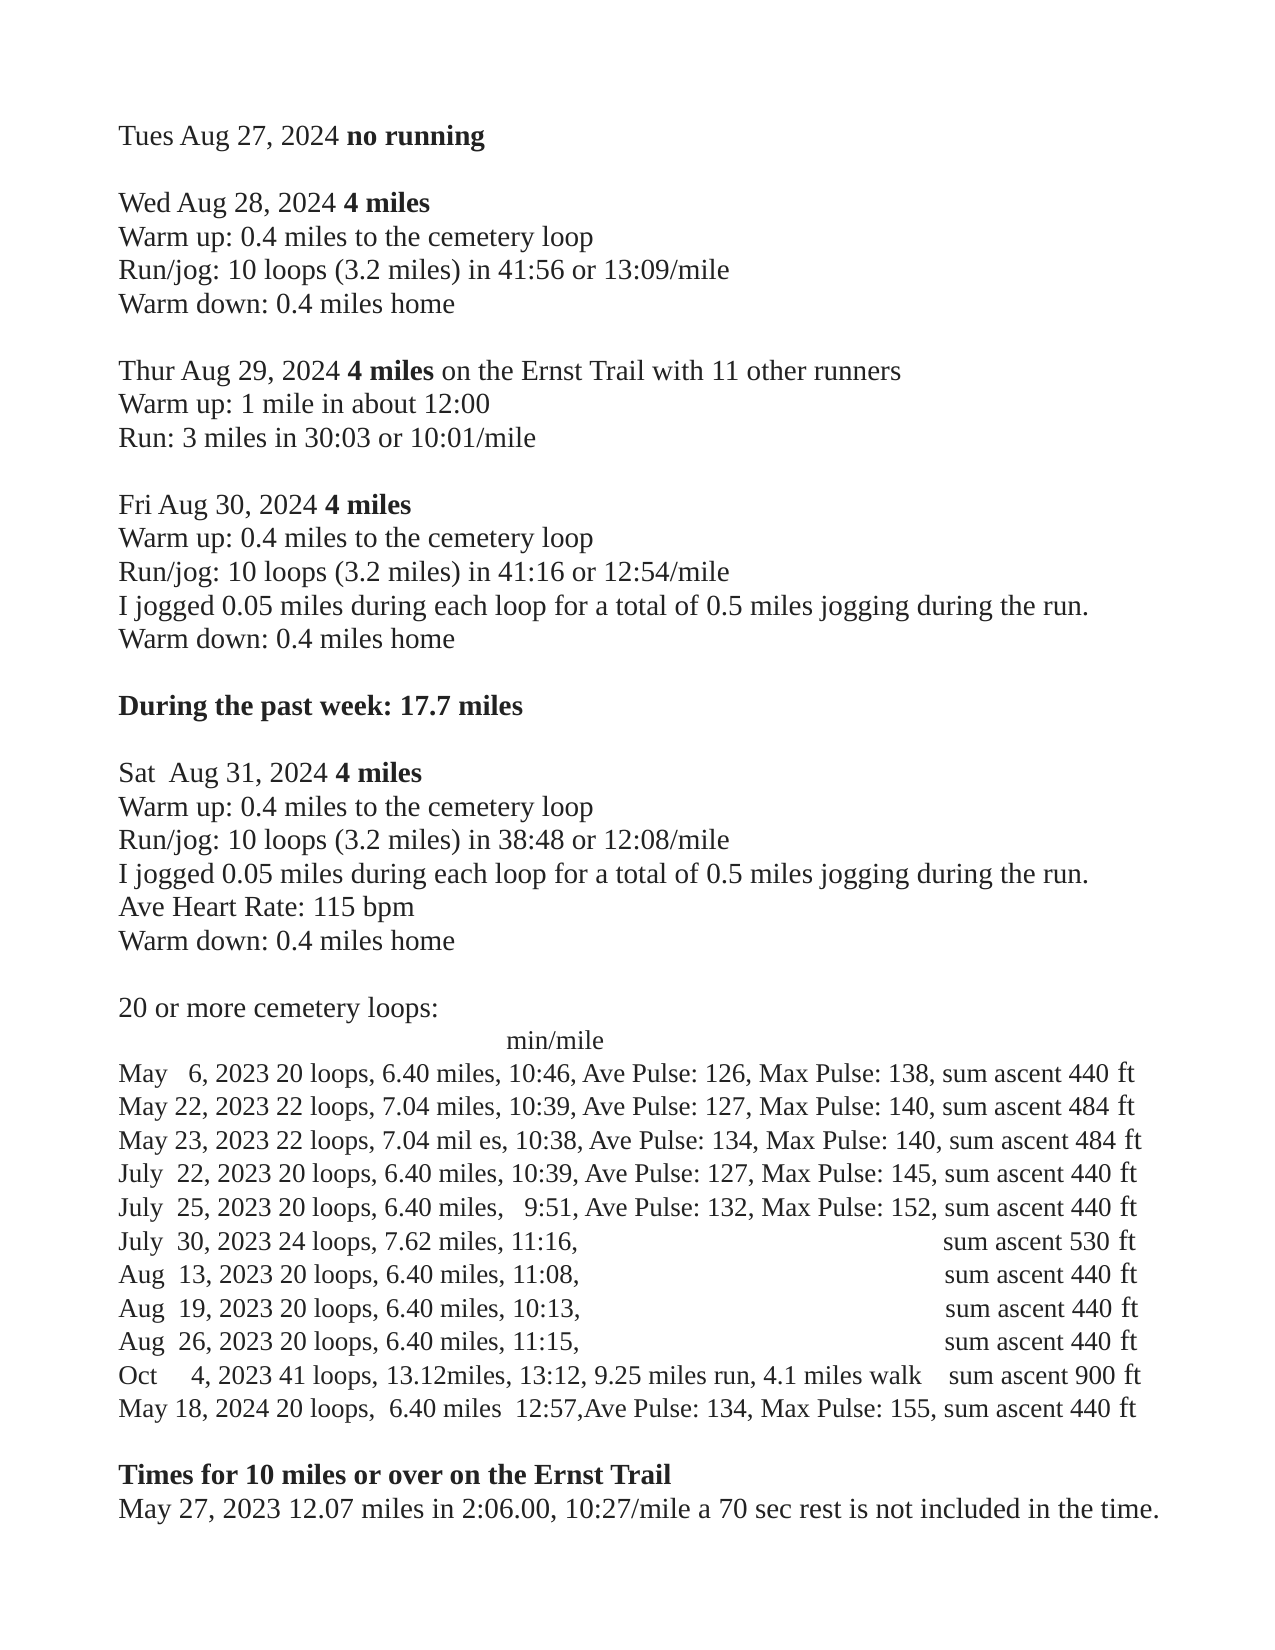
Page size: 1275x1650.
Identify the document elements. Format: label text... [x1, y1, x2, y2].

text Run: 3 miles in 30:03 or 10:01/mile [118, 420, 1161, 453]
text Warm up: 0.4 miles to the cemetery loop [118, 219, 1161, 252]
text min/mile [118, 1024, 1161, 1055]
text Warm up: 0.4 miles to the cemetery loop [118, 789, 1161, 822]
text During the past week: 17.7 miles [118, 688, 1161, 722]
text Run/jog: 10 loops (3.2 miles) in 41:56 or 13:09/mile [118, 252, 1161, 286]
text I jogged 0.05 miles during each loop for a total of 0.5 miles jogging during the run. [118, 588, 1161, 621]
text Run/jog: 10 loops (3.2 miles) in 38:48 or 12:08/mile [118, 822, 1161, 856]
text May 22, 2023 22 loops, 7.04 miles, 10:39, Ave Pulse: 127, Max Pulse: 140, sum ascent 484 ft [118, 1088, 1161, 1122]
text I jogged 0.05 miles during each loop for a total of 0.5 miles jogging during the run. [118, 856, 1161, 889]
text Aug 13, 2023 20 loops, 6.40 miles, 11:08, sum ascent 440 ft [118, 1256, 1161, 1290]
text July 25, 2023 20 loops, 6.40 miles, 9:51, Ave Pulse: 132, Max Pulse: 152, sum ascent 440 ft [118, 1189, 1161, 1223]
text Run/jog: 10 loops (3.2 miles) in 41:16 or 12:54/mile [118, 554, 1161, 588]
text Tues Aug 27, 2024 no running [118, 118, 1161, 152]
text Aug 19, 2023 20 loops, 6.40 miles, 10:13, sum ascent 440 ft [118, 1290, 1161, 1323]
text July 30, 2023 24 loops, 7.62 miles, 11:16, sum ascent 530 ft [118, 1223, 1161, 1256]
text Warm down: 0.4 miles home [118, 621, 1161, 655]
text Warm down: 0.4 miles home [118, 923, 1161, 957]
text May 18, 2024 20 loops, 6.40 miles 12:57,Ave Pulse: 134, Max Pulse: 155, sum ascent 440 ft [118, 1390, 1161, 1424]
text Sat Aug 31, 2024 4 miles [118, 755, 1161, 789]
text Thur Aug 29, 2024 4 miles on the Ernst Trail with 11 other runners [118, 353, 1161, 386]
text Warm up: 1 mile in about 12:00 [118, 386, 1161, 420]
text Wed Aug 28, 2024 4 miles [118, 185, 1161, 219]
text 20 or more cemetery loops: [118, 990, 1161, 1024]
text May 23, 2023 22 loops, 7.04 mil es, 10:38, Ave Pulse: 134, Max Pulse: 140, sum ascent 484 ft [118, 1122, 1161, 1156]
text Ave Heart Rate: 115 bpm [118, 889, 1161, 923]
text May 6, 2023 20 loops, 6.40 miles, 10:46, Ave Pulse: 126, Max Pulse: 138, sum ascent 440 ft [118, 1055, 1161, 1088]
text July 22, 2023 20 loops, 6.40 miles, 10:39, Ave Pulse: 127, Max Pulse: 145, sum ascent 440 ft [118, 1156, 1161, 1189]
text Times for 10 miles or over on the Ernst Trail [118, 1457, 1161, 1491]
text Warm down: 0.4 miles home [118, 286, 1161, 319]
text Oct 4, 2023 41 loops, 13.12miles, 13:12, 9.25 miles run, 4.1 miles walk sum ascent 900 ft [118, 1357, 1161, 1390]
text Aug 26, 2023 20 loops, 6.40 miles, 11:15, sum ascent 440 ft [118, 1323, 1161, 1357]
text May 27, 2023 12.07 miles in 2:06.00, 10:27/mile a 70 sec rest is not included in the time. [118, 1491, 1161, 1524]
text Warm up: 0.4 miles to the cemetery loop [118, 521, 1161, 554]
text Fri Aug 30, 2024 4 miles [118, 487, 1161, 521]
